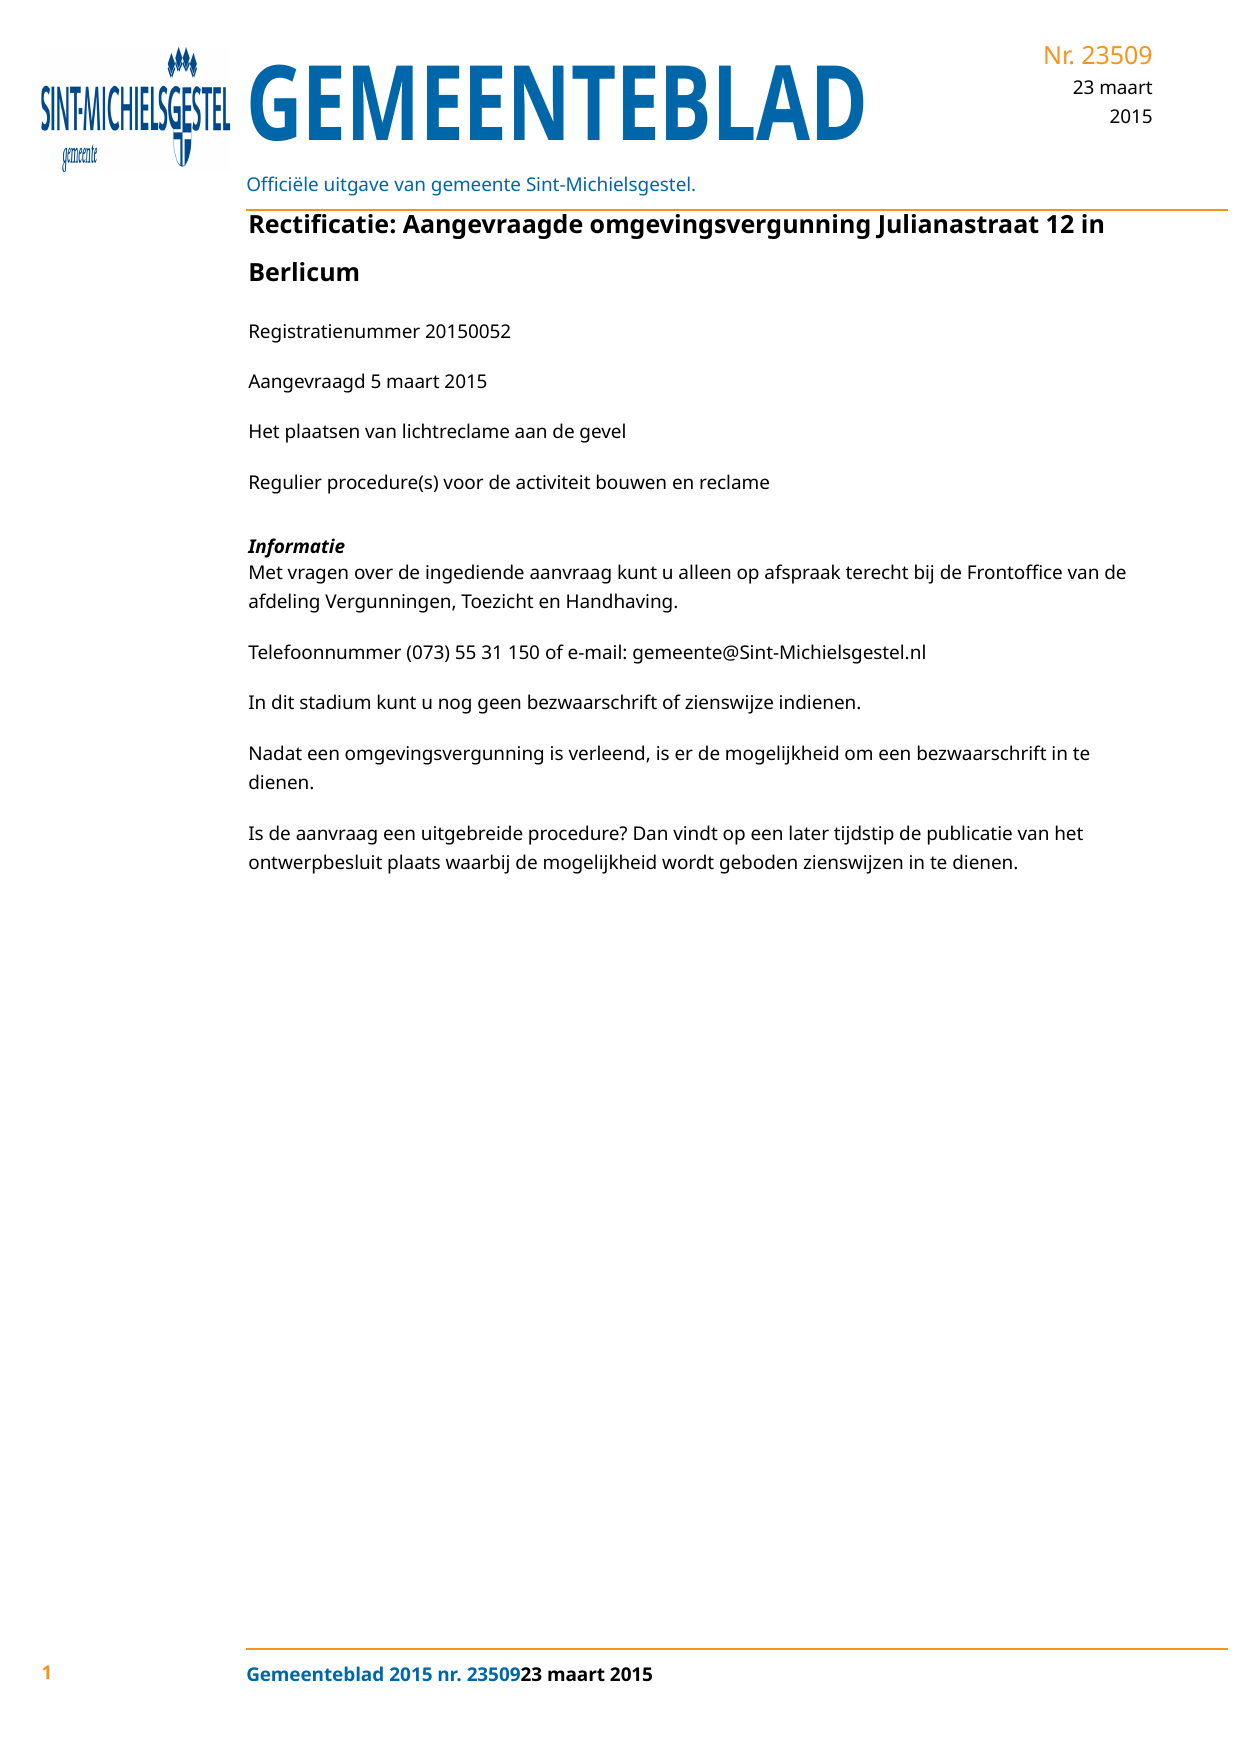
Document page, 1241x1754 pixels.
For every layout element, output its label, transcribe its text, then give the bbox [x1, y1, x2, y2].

text Regulier procedure(s) voor de activiteit bouwen en reclame [248, 469, 1152, 495]
text Informatie [248, 533, 1152, 559]
text Registratienummer 20150052 [248, 318, 1152, 344]
picture [41, 47, 231, 172]
text Aangevraagd 5 maart 2015 [248, 368, 1152, 394]
text Nadat een omgevingsvergunning is verleend, is er de mogelijkheid om een bezwaarschrift in te dienen. [248, 740, 1152, 795]
text Is de aanvraag een uitgebreide procedure? Dan vindt op een later tijdstip de publicatie van het ontwerpbesluit plaats waarbij de mogelijkheid wordt geboden zienswijzen in te dienen. [248, 820, 1152, 875]
text Rectificatie: Aangevraagde omgevingsvergunning Julianastraat 12 in Berlicum [248, 211, 1152, 288]
text Met vragen over de ingediende aanvraag kunt u alleen op afspraak terecht bij de Frontoffice van de afdeling Vergunningen, Toezicht en Handhaving. [248, 559, 1152, 614]
text Telefoonnummer (073) 55 31 150 of e-mail: gemeente@Sint-Michielsgestel.nl [248, 639, 1152, 664]
text In dit stadium kunt u nog geen bezwaarschrift of zienswijze indienen. [248, 689, 1152, 715]
text Het plaatsen van lichtreclame aan de gevel [248, 419, 1152, 444]
